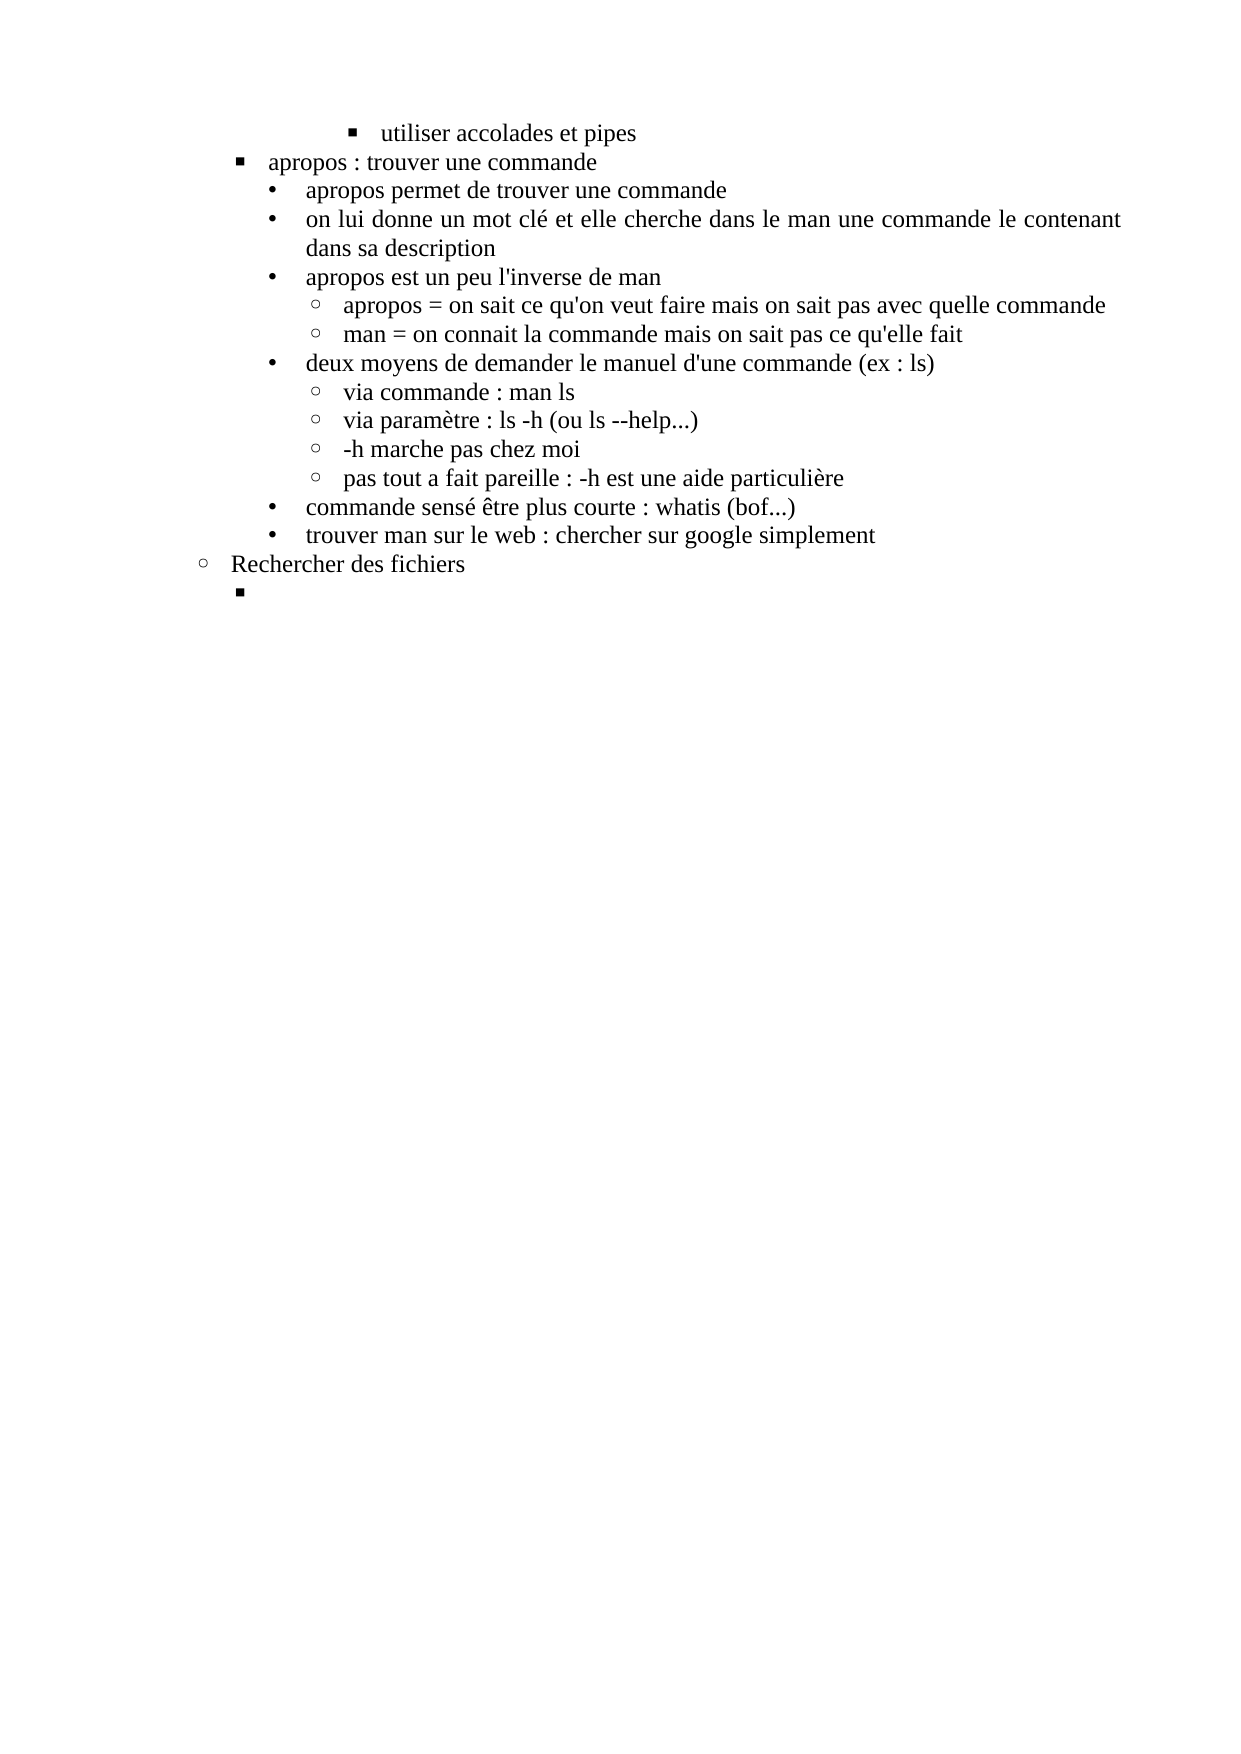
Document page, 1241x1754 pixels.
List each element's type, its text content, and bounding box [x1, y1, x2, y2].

list apropos permet de trouver une commande [268, 176, 1122, 204]
list -h marche pas chez moi [306, 434, 1122, 463]
list utiliser accolades et pipes [343, 118, 1122, 147]
list apropos = on sait ce qu'on veut faire mais on sait pas avec quelle commande [306, 291, 1122, 319]
list trouver man sur le web : chercher sur google simplement [268, 521, 1122, 549]
list via commande : man ls [306, 377, 1122, 406]
list man = on connait la commande mais on sait pas ce qu'elle fait [306, 319, 1122, 348]
list Rechercher des fichiers [193, 549, 1122, 578]
list apropos : trouver une commande [231, 147, 1122, 176]
list on lui donne un mot clé et elle cherche dans le man une commande le contenant dans sa description [268, 204, 1122, 262]
list deux moyens de demander le manuel d'une commande (ex : ls) [268, 348, 1122, 377]
list commande sensé être plus courte : whatis (bof...) [268, 492, 1122, 521]
list via paramètre : ls -h (ou ls --help...) [306, 406, 1122, 434]
list pas tout a fait pareille : -h est une aide particulière [306, 463, 1122, 492]
list apropos est un peu l'inverse de man [268, 262, 1122, 291]
